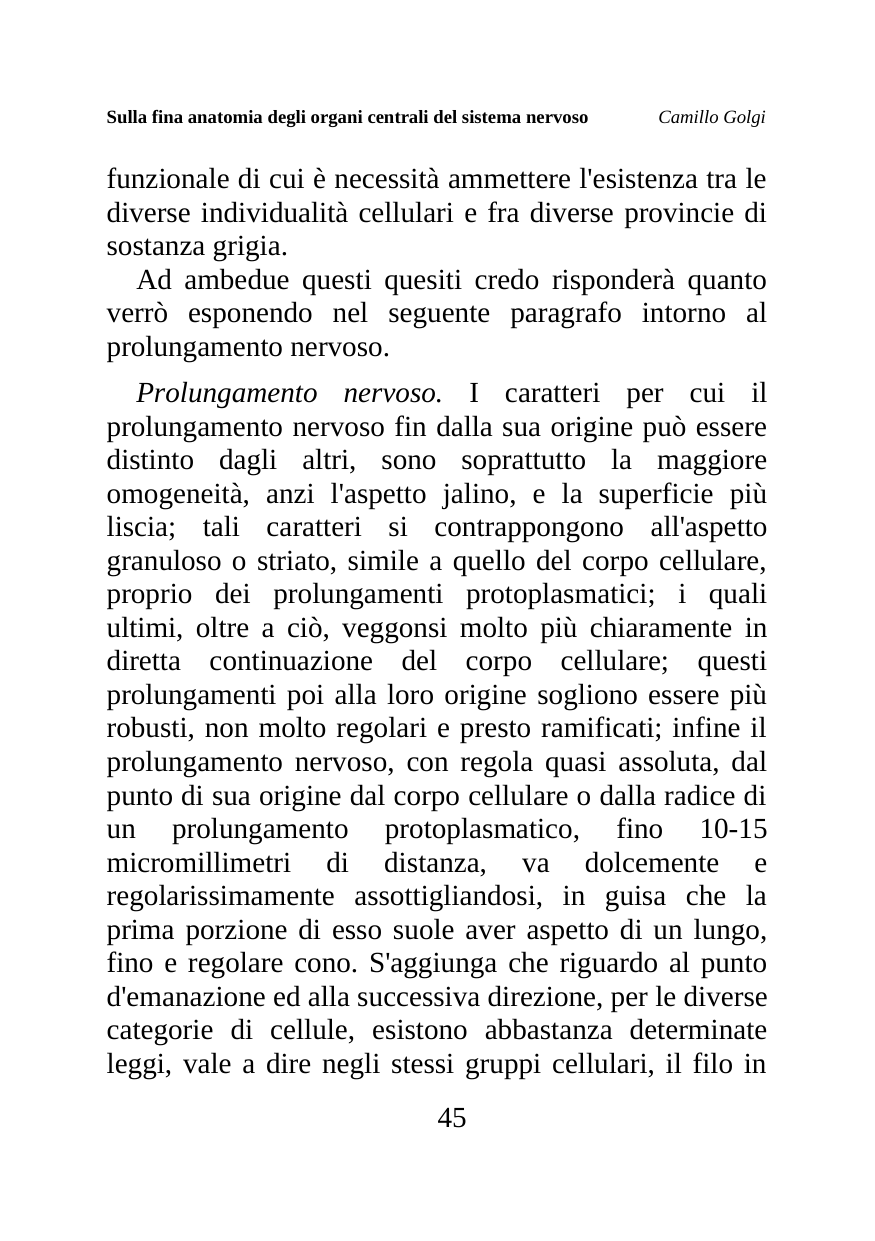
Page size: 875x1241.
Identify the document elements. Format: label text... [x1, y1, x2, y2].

text Prolungamento nervoso. I caratteri per cui il prolungamento nervoso fin dalla sua origine può essere distinto dagli altri, sono soprattutto la maggiore omogeneità, anzi l'aspetto jalino, e la superficie più liscia; tali caratteri si contrappongono all'aspetto granuloso o striato, simile a quello del corpo cellulare, proprio dei prolungamenti protoplasmatici; i quali ultimi, oltre a ciò, veggonsi molto più chiaramente in diretta continuazione del corpo cellulare; questi prolungamenti poi alla loro origine sogliono essere più robusti, non molto regolari e presto ramificati; infine il prolungamento nervoso, con regola quasi assoluta, dal punto di sua origine dal corpo cellulare o dalla radice di un prolungamento protoplasmatico, fino 10-15 micromillimetri di distanza, va dolcemente e regolarissimamente assottigliandosi, in guisa che la prima porzione di esso suole aver aspetto di un lungo, fino e regolare cono. S'aggiunga che riguardo al punto d'emanazione ed alla successiva direzione, per le diverse categorie di cellule, esistono abbastanza determinate leggi, vale a dire negli stessi gruppi cellulari, il filo in [106, 375, 768, 1079]
text funzionale di cui è necessità ammettere l'esistenza tra le diverse individualità cellulari e fra diverse provincie di sostanza grigia. [106, 161, 768, 262]
text Ad ambedue questi quesiti credo risponderà quanto verrò esponendo nel seguente paragrafo intorno al prolungamento nervoso. [106, 262, 768, 363]
